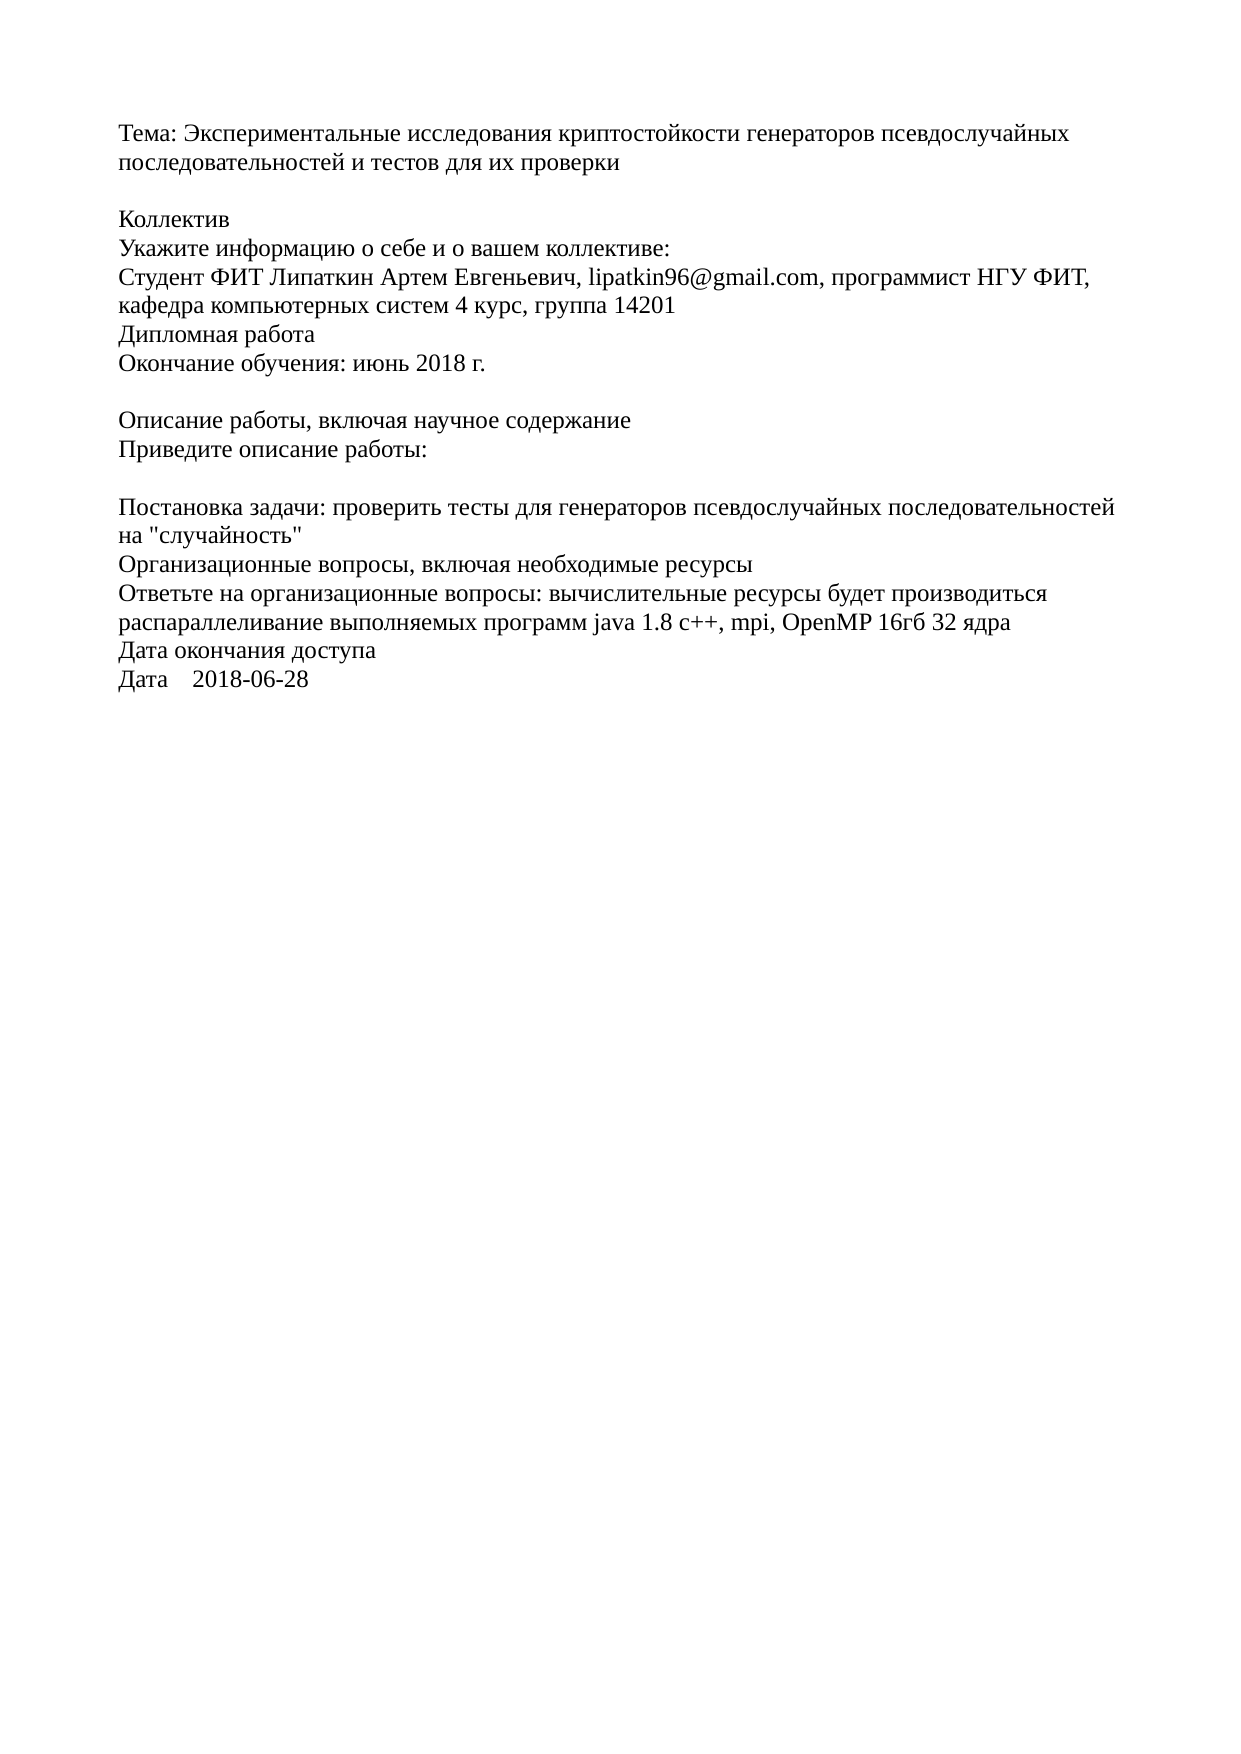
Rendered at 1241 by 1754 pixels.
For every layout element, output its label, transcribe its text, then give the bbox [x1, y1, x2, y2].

text Организационные вопросы, включая необходимые ресурсы [118, 549, 1122, 578]
text Описание работы, включая научное содержание [118, 406, 1122, 434]
text Тема: Экспериментальные исследования криптостойкости генераторов псевдослучайных последовательностей и тестов для их проверки [118, 118, 1122, 176]
text Дипломная работа [118, 319, 1122, 348]
text Дата окончания доступа [118, 636, 1122, 664]
text Студент ФИТ Липаткин Артем Евгеньевич, lipatkin96@gmail.com, программист НГУ ФИТ, кафедра компьютерных систем 4 курс, группа 14201 [118, 262, 1122, 319]
text Постановка задачи: проверить тесты для генераторов псевдослучайных последовательностей на "случайность" [118, 492, 1122, 549]
text Приведите описание работы: [118, 434, 1122, 463]
text Окончание обучения: июнь 2018 г. [118, 348, 1122, 377]
text Укажите информацию о себе и о вашем коллективе: [118, 233, 1122, 262]
text Ответьте на организационные вопросы: вычислительные ресурсы будет производиться распараллеливание выполняемых программ java 1.8 c++, mpi, OpenMP 16гб 32 ядра [118, 578, 1122, 636]
text Коллектив [118, 204, 1122, 233]
text Дата 2018-06-28 [118, 664, 1122, 693]
